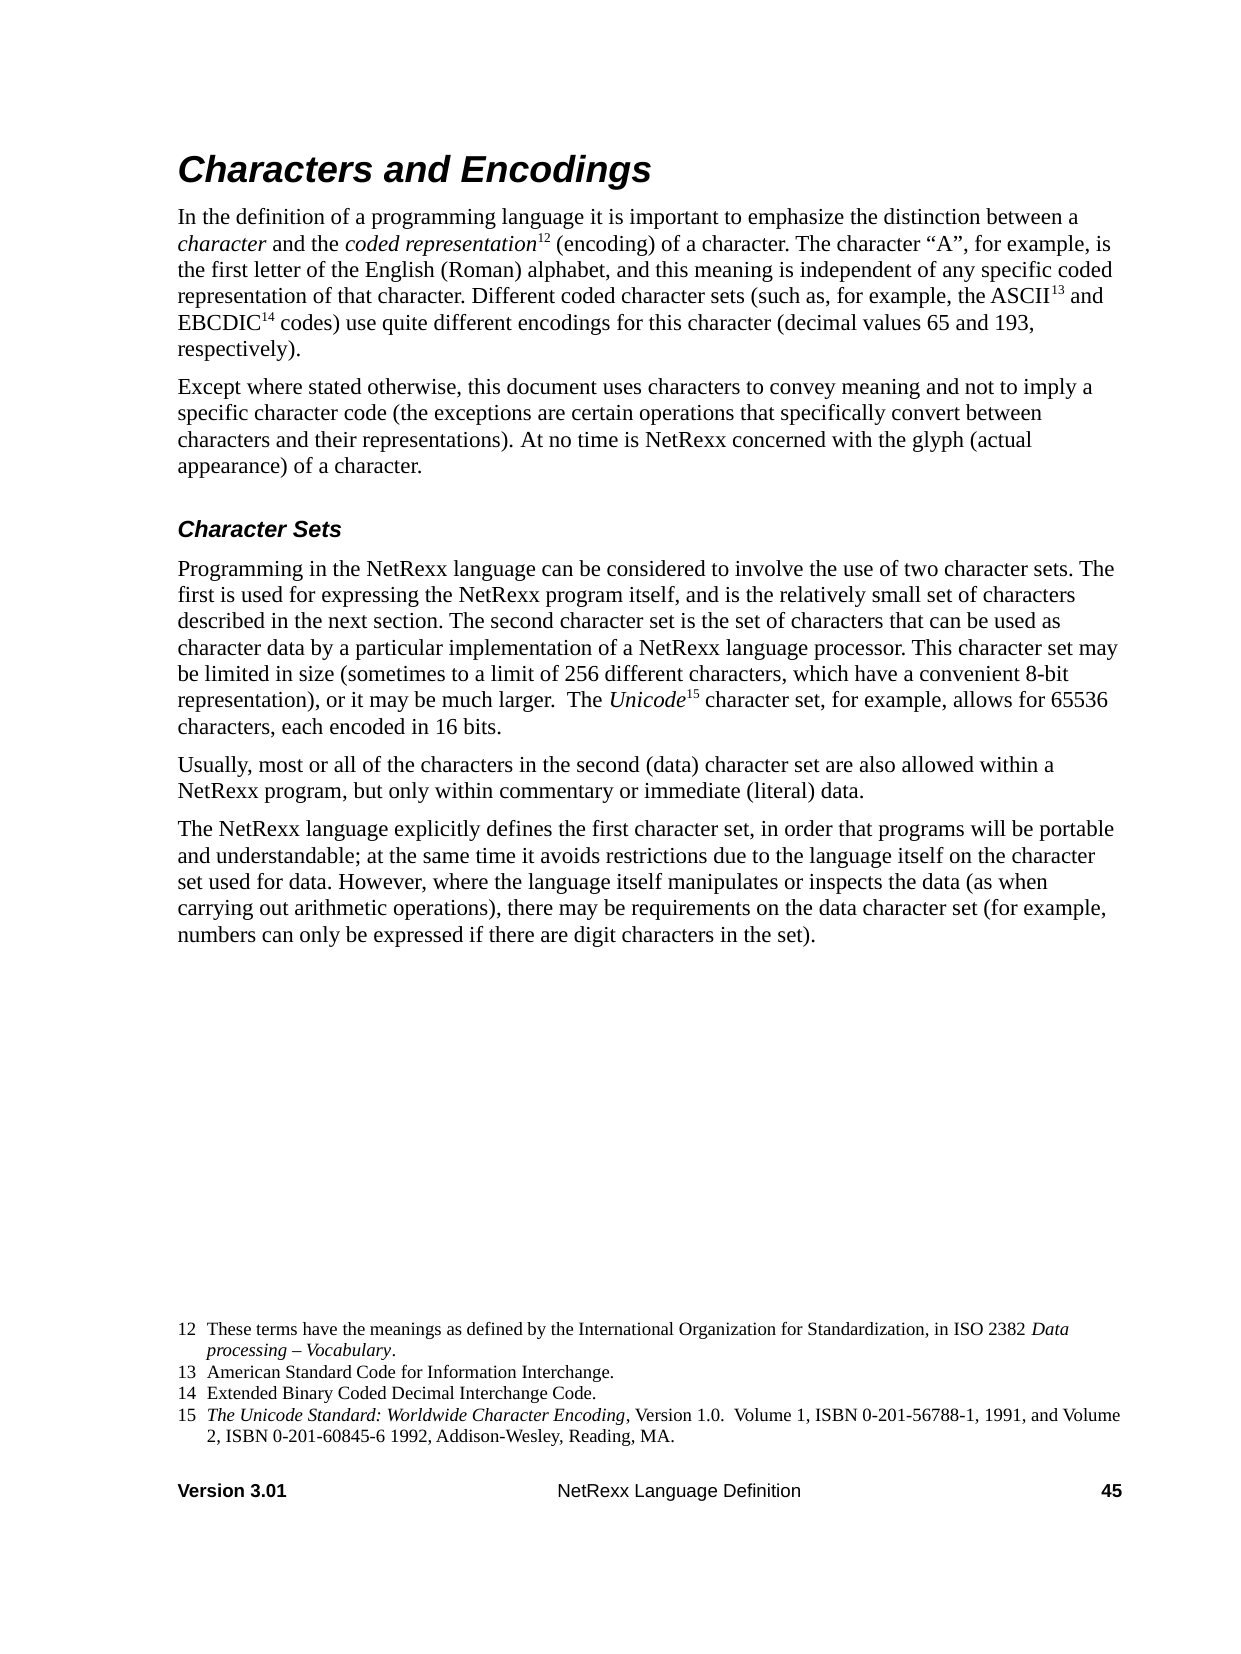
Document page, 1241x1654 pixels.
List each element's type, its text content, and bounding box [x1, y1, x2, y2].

text Except where stated otherwise, this document uses characters to convey meaning and not to imply a specific character code (the exceptions are certain operations that specifically convert between characters and their representations). At no time is NetRexx concerned with the glyph (actual appearance) of a character. [177, 373, 1122, 478]
text The Unicode Standard: Worldwide Character Encoding, Version 1.0. Volume 1, ISBN 0-201-56788-1, 1991, and Volume 2, ISBN 0-201-60845-6 1992, Addison-Wesley, Reading, MA. [177, 1404, 1122, 1447]
text Usually, most or all of the characters in the second (data) character set are also allowed within a NetRexx program, but only within commentary or immediate (literal) data. [177, 751, 1122, 803]
text American Standard Code for Information Interchange. [177, 1361, 1122, 1382]
text These terms have the meanings as defined by the International Organization for Standardization, in ISO 2382 Data processing – Vocabulary. [177, 1318, 1122, 1361]
text Extended Binary Coded Decimal Interchange Code. [177, 1382, 1122, 1404]
text Programming in the NetRexx language can be considered to involve the use of two character sets. The first is used for expressing the NetRexx program itself, and is the relatively small set of characters described in the next section. The second character set is the set of characters that can be used as character data by a particular implementation of a NetRexx language processor. This character set may be limited in size (sometimes to a limit of 256 different characters, which have a convenient 8-bit representation), or it may be much larger. The Unicode character set, for example, allows for 65536 characters, each encoded in 16 bits. [177, 554, 1122, 739]
text The NetRexx language explicitly defines the first character set, in order that programs will be portable and understandable; at the same time it avoids restrictions due to the language itself on the character set used for data. However, where the language itself manipulates or inspects the data (as when carrying out arithmetic operations), there may be requirements on the data character set (for example, numbers can only be expressed if there are digit characters in the set). [177, 815, 1122, 947]
subtitle Character Sets [177, 515, 1122, 542]
text In the definition of a programming language it is important to emphasize the distinction between a character and the coded representation (encoding) of a character. The character “A”, for example, is the first letter of the English (Roman) alphabet, and this meaning is independent of any specific coded representation of that character. Different coded character sets (such as, for example, the ASCII and EBCDIC codes) use quite different encodings for this character (decimal values 65 and 193, respectively). [177, 203, 1122, 361]
subtitle Characters and Encodings [177, 148, 1122, 191]
